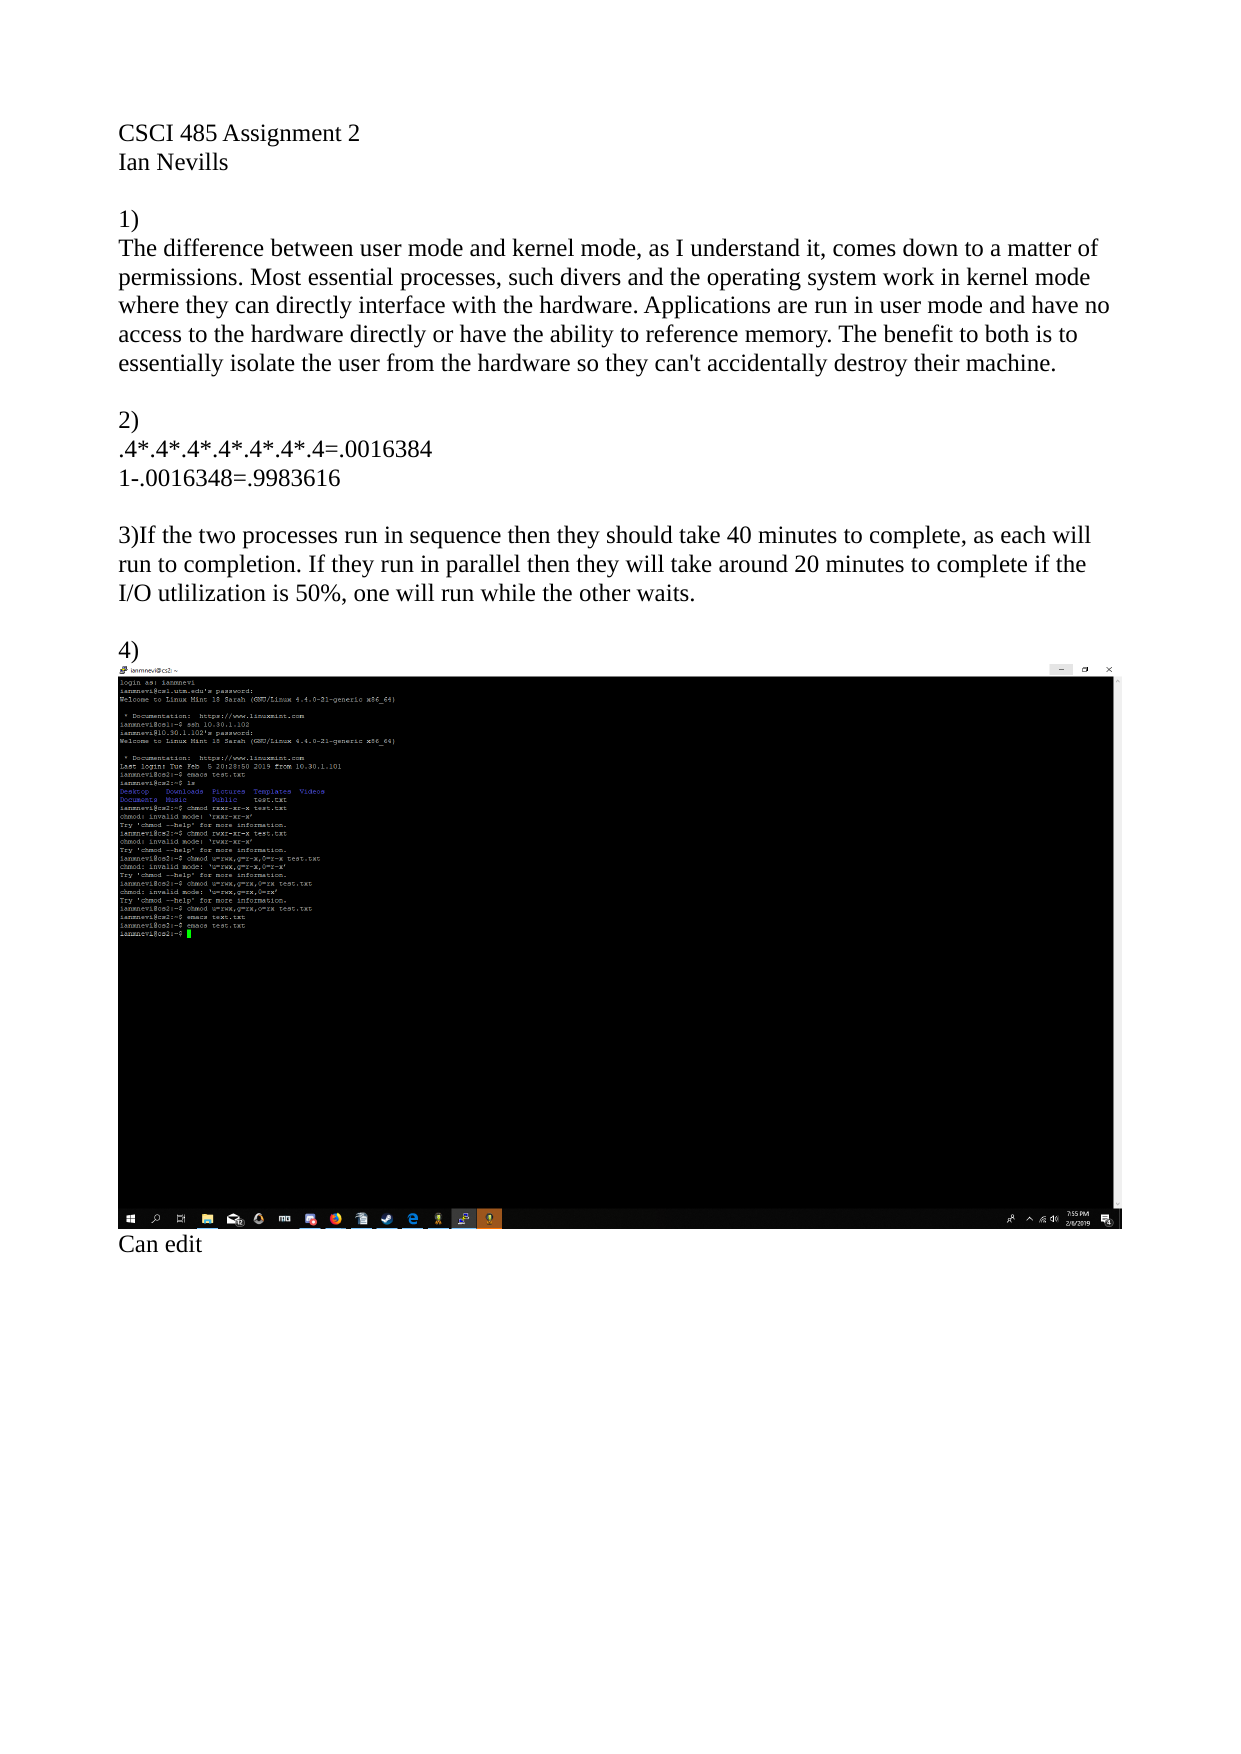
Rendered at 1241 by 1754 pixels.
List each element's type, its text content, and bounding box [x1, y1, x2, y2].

picture [118, 664, 1122, 1229]
text .4*.4*.4*.4*.4*.4*.4=.0016384 [118, 434, 1122, 463]
text 1-.0016348=.9983616 [118, 463, 1122, 492]
text 1) [118, 204, 1122, 233]
text Can edit [118, 1229, 1122, 1258]
text 2) [118, 406, 1122, 434]
text CSCI 485 Assignment 2 [118, 118, 1122, 147]
text Ian Nevills [118, 147, 1122, 176]
text 4) [118, 636, 1122, 664]
text The difference between user mode and kernel mode, as I understand it, comes down to a matter of permissions. Most essential processes, such divers and the operating system work in kernel mode where they can directly interface with the hardware. Applications are run in user mode and have no access to the hardware directly or have the ability to reference memory. The benefit to both is to essentially isolate the user from the hardware so they can't accidentally destroy their machine. [118, 233, 1122, 377]
text 3)If the two processes run in sequence then they should take 40 minutes to complete, as each will run to completion. If they run in parallel then they will take around 20 minutes to complete if the I/O utlilization is 50%, one will run while the other waits. [118, 521, 1122, 607]
